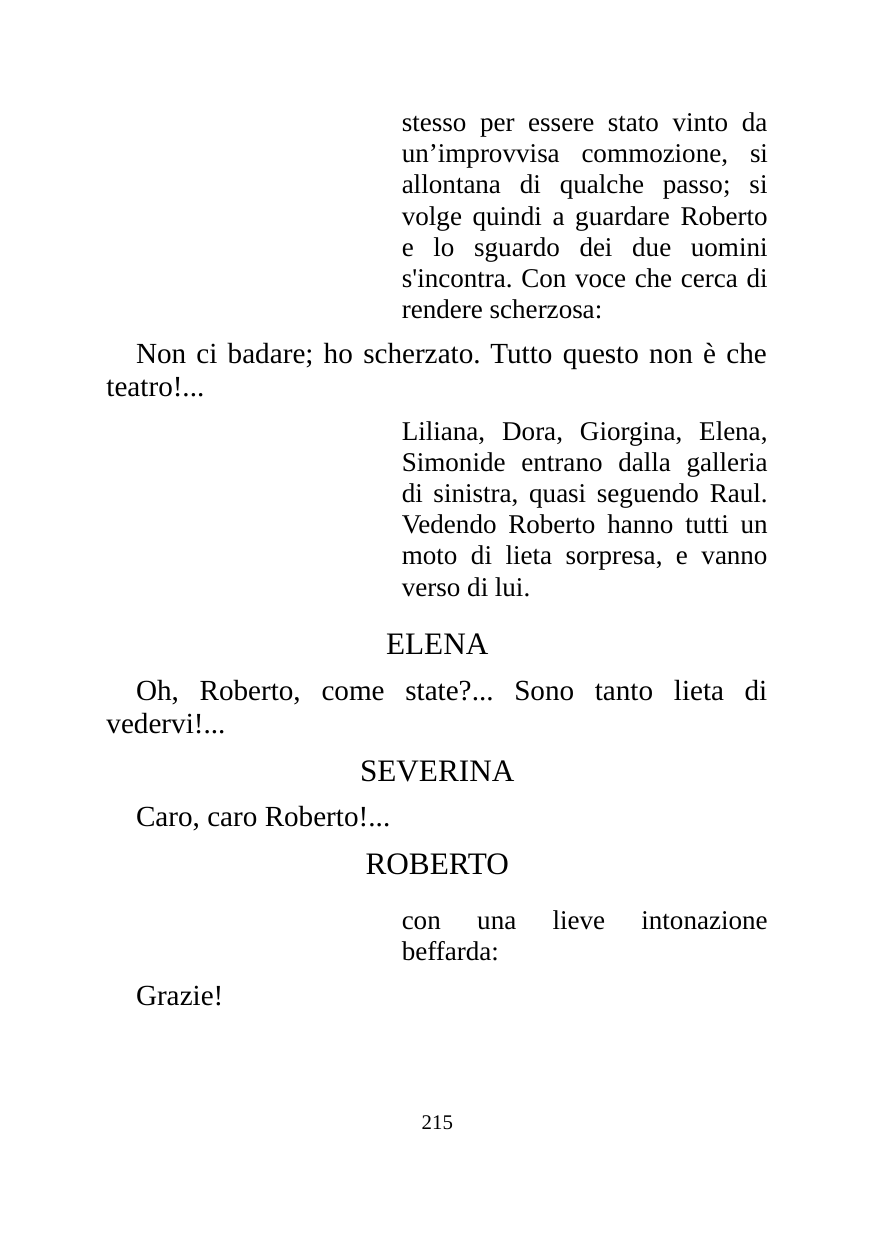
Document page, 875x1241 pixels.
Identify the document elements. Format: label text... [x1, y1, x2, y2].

text SEVERINA [106, 752, 768, 788]
text ROBERTO [106, 845, 768, 881]
text Oh, Roberto, come state?... Sono tanto lieta di vedervi!... [106, 673, 768, 740]
text Liliana, Dora, Giorgina, Elena, Simonide entrano dalla galleria di sinistra, quasi seguendo Raul. Vedendo Roberto hanno tutti un moto di lieta sorpresa, e vanno verso di lui. [402, 415, 768, 602]
text Caro, caro Roberto!... [106, 799, 768, 833]
text stesso per essere stato vinto da un’improvvisa commozione, si allontana di qualche passo; si volge quindi a guardare Roberto e lo sguardo dei due uomini s'incontra. Con voce che cerca di rendere scherzosa: [402, 106, 768, 324]
text ELENA [106, 625, 768, 661]
text con una lieve intonazione beffarda: [402, 904, 768, 967]
text Grazie! [106, 978, 768, 1012]
text Non ci badare; ho scherzato. Tutto questo non è che teatro!... [106, 336, 768, 403]
